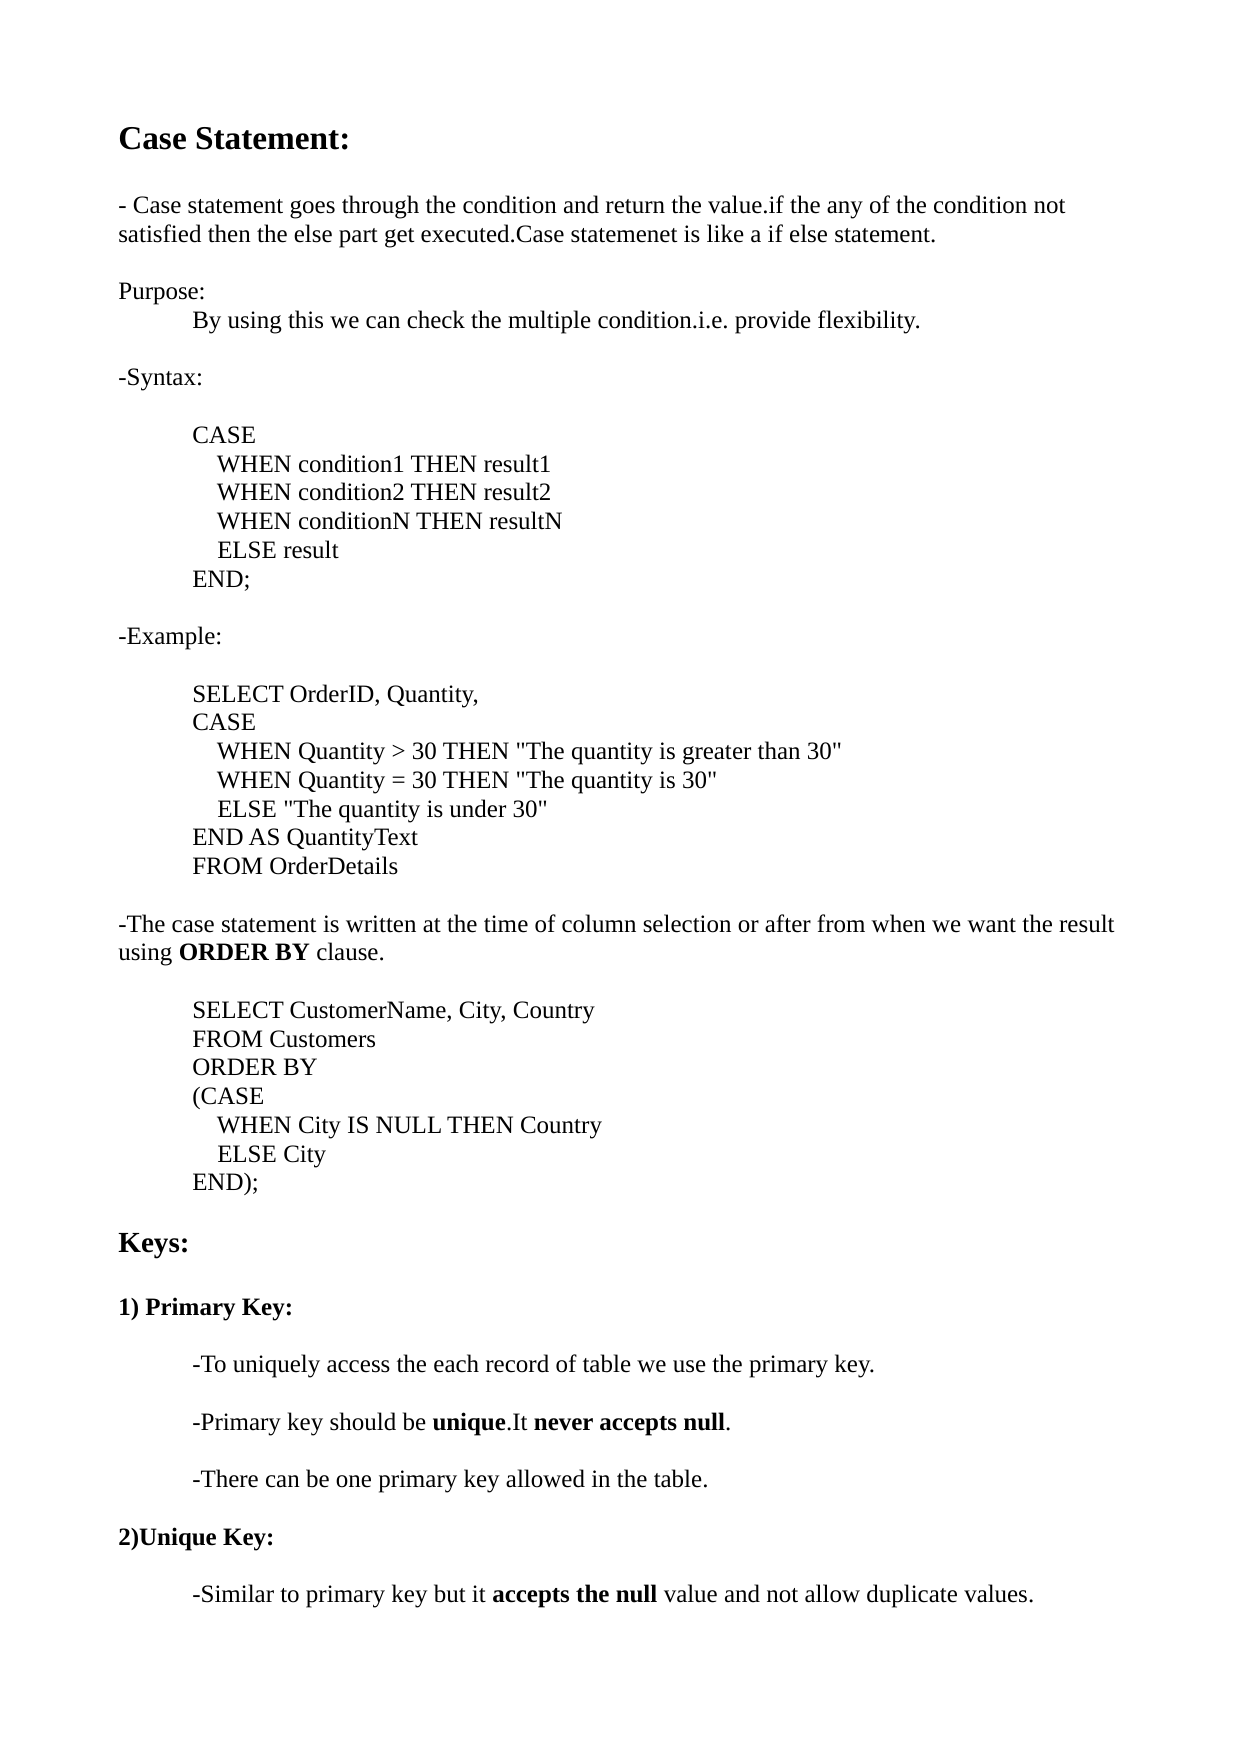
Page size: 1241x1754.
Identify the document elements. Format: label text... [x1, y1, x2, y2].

text WHEN City IS NULL THEN Country [118, 1110, 1122, 1139]
text ELSE City [118, 1139, 1122, 1167]
text ELSE "The quantity is under 30" [118, 794, 1122, 822]
text CASE [118, 420, 1122, 449]
text END; [118, 564, 1122, 592]
text Purpose: [118, 276, 1122, 305]
text SELECT CustomerName, City, Country [118, 995, 1122, 1024]
text 2)Unique Key: [118, 1522, 1122, 1551]
text - Case statement goes through the condition and return the value.if the any of the condition not satisfied then the else part get executed.Case statemenet is like a if else statement. [118, 190, 1122, 247]
text -Syntax: [118, 362, 1122, 391]
text 1) Primary Key: [118, 1292, 1122, 1321]
text -Primary key should be unique.It never accepts null. [118, 1407, 1122, 1436]
text FROM OrderDetails [118, 851, 1122, 880]
text (CASE [118, 1081, 1122, 1110]
text -The case statement is written at the time of column selection or after from when we want the result using ORDER BY clause. [118, 909, 1122, 966]
text CASE [118, 707, 1122, 736]
text FROM Customers [118, 1024, 1122, 1052]
text WHEN Quantity = 30 THEN "The quantity is 30" [118, 765, 1122, 794]
text WHEN Quantity > 30 THEN "The quantity is greater than 30" [118, 736, 1122, 765]
text Case Statement: [118, 118, 1122, 156]
text Keys: [118, 1225, 1122, 1258]
text WHEN condition1 THEN result1 [118, 449, 1122, 477]
text END); [118, 1167, 1122, 1196]
text END AS QuantityText [118, 822, 1122, 851]
text -Similar to primary key but it accepts the null value and not allow duplicate values. [118, 1579, 1122, 1608]
text WHEN condition2 THEN result2 [118, 477, 1122, 506]
text WHEN conditionN THEN resultN [118, 506, 1122, 535]
text -There can be one primary key allowed in the table. [118, 1464, 1122, 1493]
text -To uniquely access the each record of table we use the primary key. [118, 1349, 1122, 1378]
text ELSE result [118, 535, 1122, 564]
text By using this we can check the multiple condition.i.e. provide flexibility. [118, 305, 1122, 334]
text ORDER BY [118, 1052, 1122, 1081]
text SELECT OrderID, Quantity, [118, 679, 1122, 707]
text -Example: [118, 621, 1122, 650]
